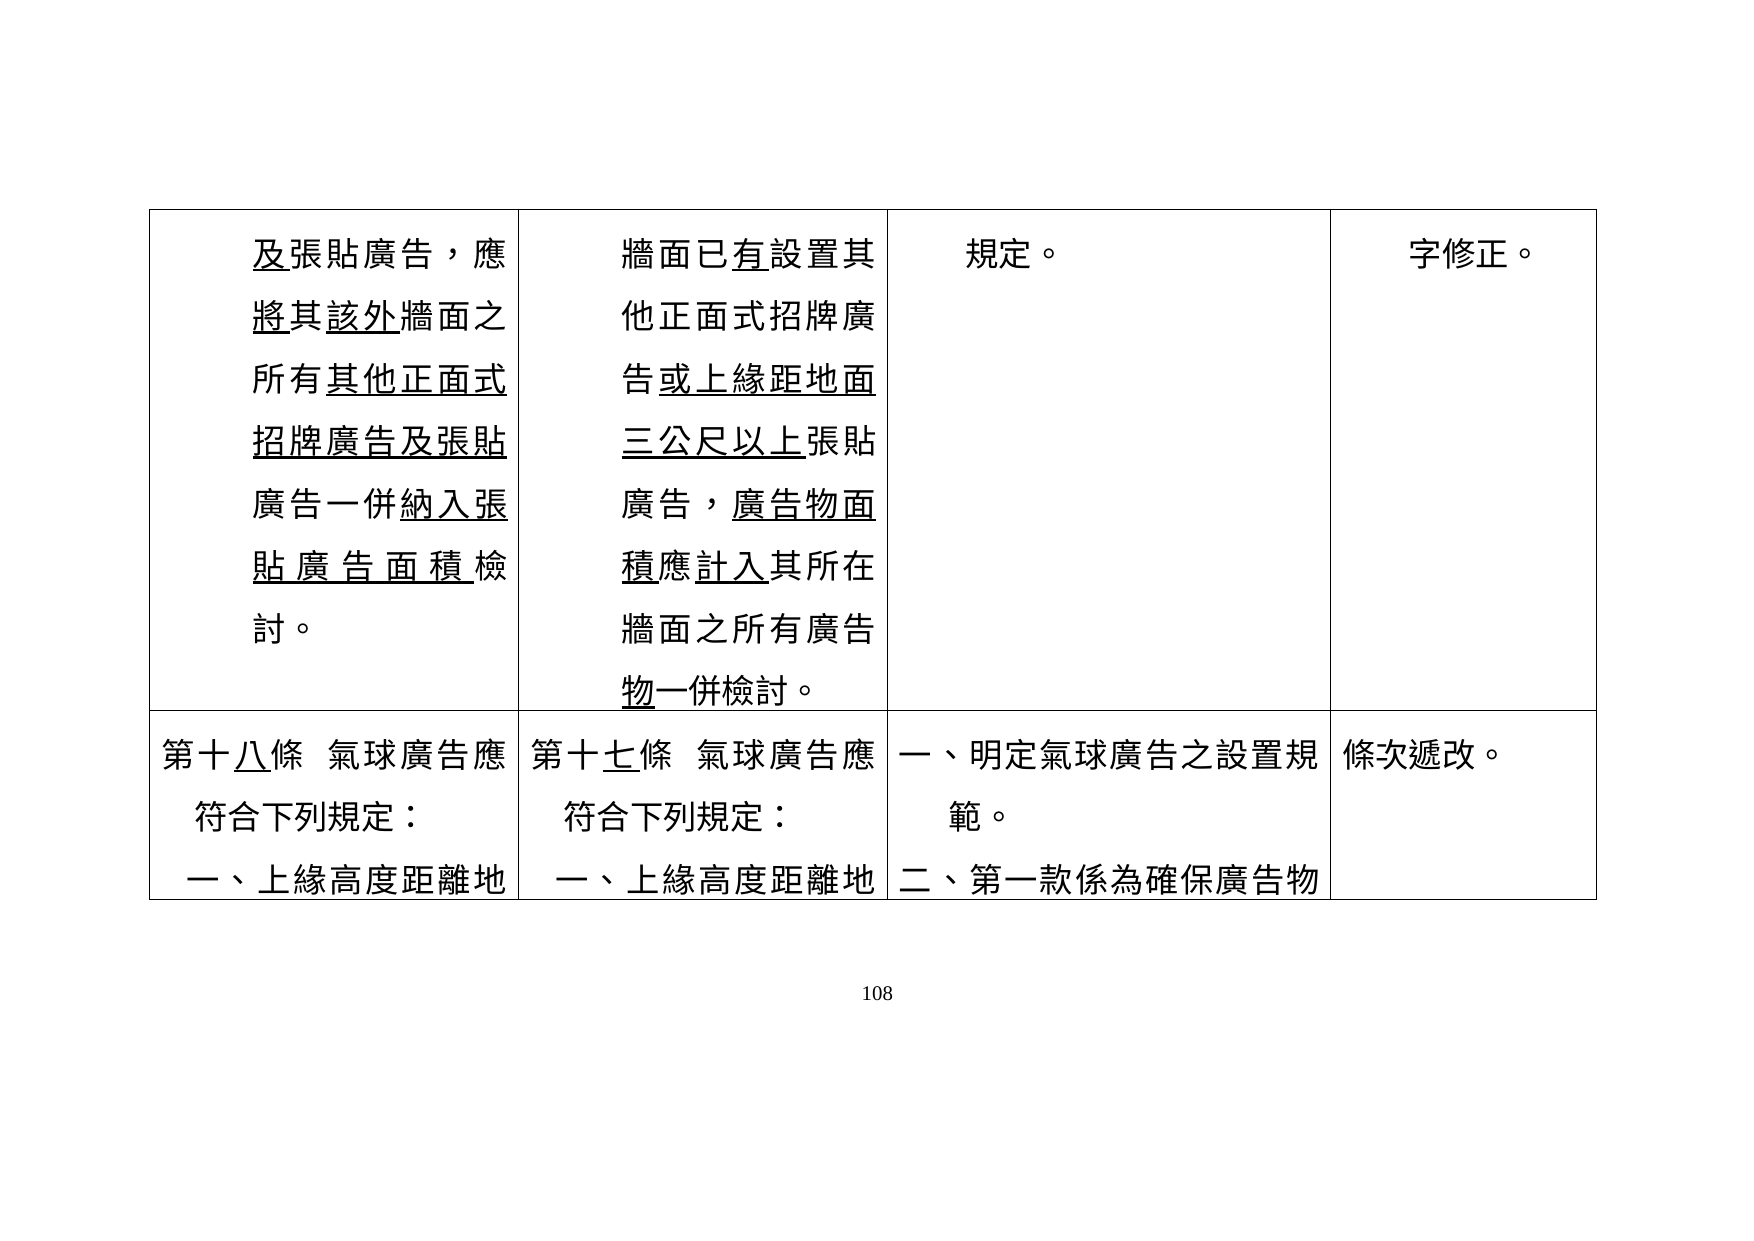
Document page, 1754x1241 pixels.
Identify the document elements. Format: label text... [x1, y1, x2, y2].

table_cell 第十八條 氣球廣告應符合下列規定： 一、上緣高度距離地 [150, 711, 518, 898]
table_cell 規定。 [888, 210, 1330, 710]
table_cell 條次遞改。 [1331, 711, 1596, 898]
table_cell 一、明定氣球廣告之設置規範。 二、第一款係為確保廣告物 [888, 711, 1330, 898]
table_cell 字修正。 [1331, 210, 1596, 710]
table_cell 及張貼廣告，應將其該外牆面之所有其他正面式招牌廣告及張貼廣告一併納入張貼廣告面積檢討。 [150, 210, 518, 710]
table_cell 牆面已有設置其他正面式招牌廣告或上緣距地面三公尺以上張貼廣告，廣告物面積應計入其所在牆面之所有廣告物一併檢討。 [519, 210, 887, 710]
table_cell 第十七條 氣球廣告應符合下列規定： 一、上緣高度距離地 [519, 711, 887, 898]
